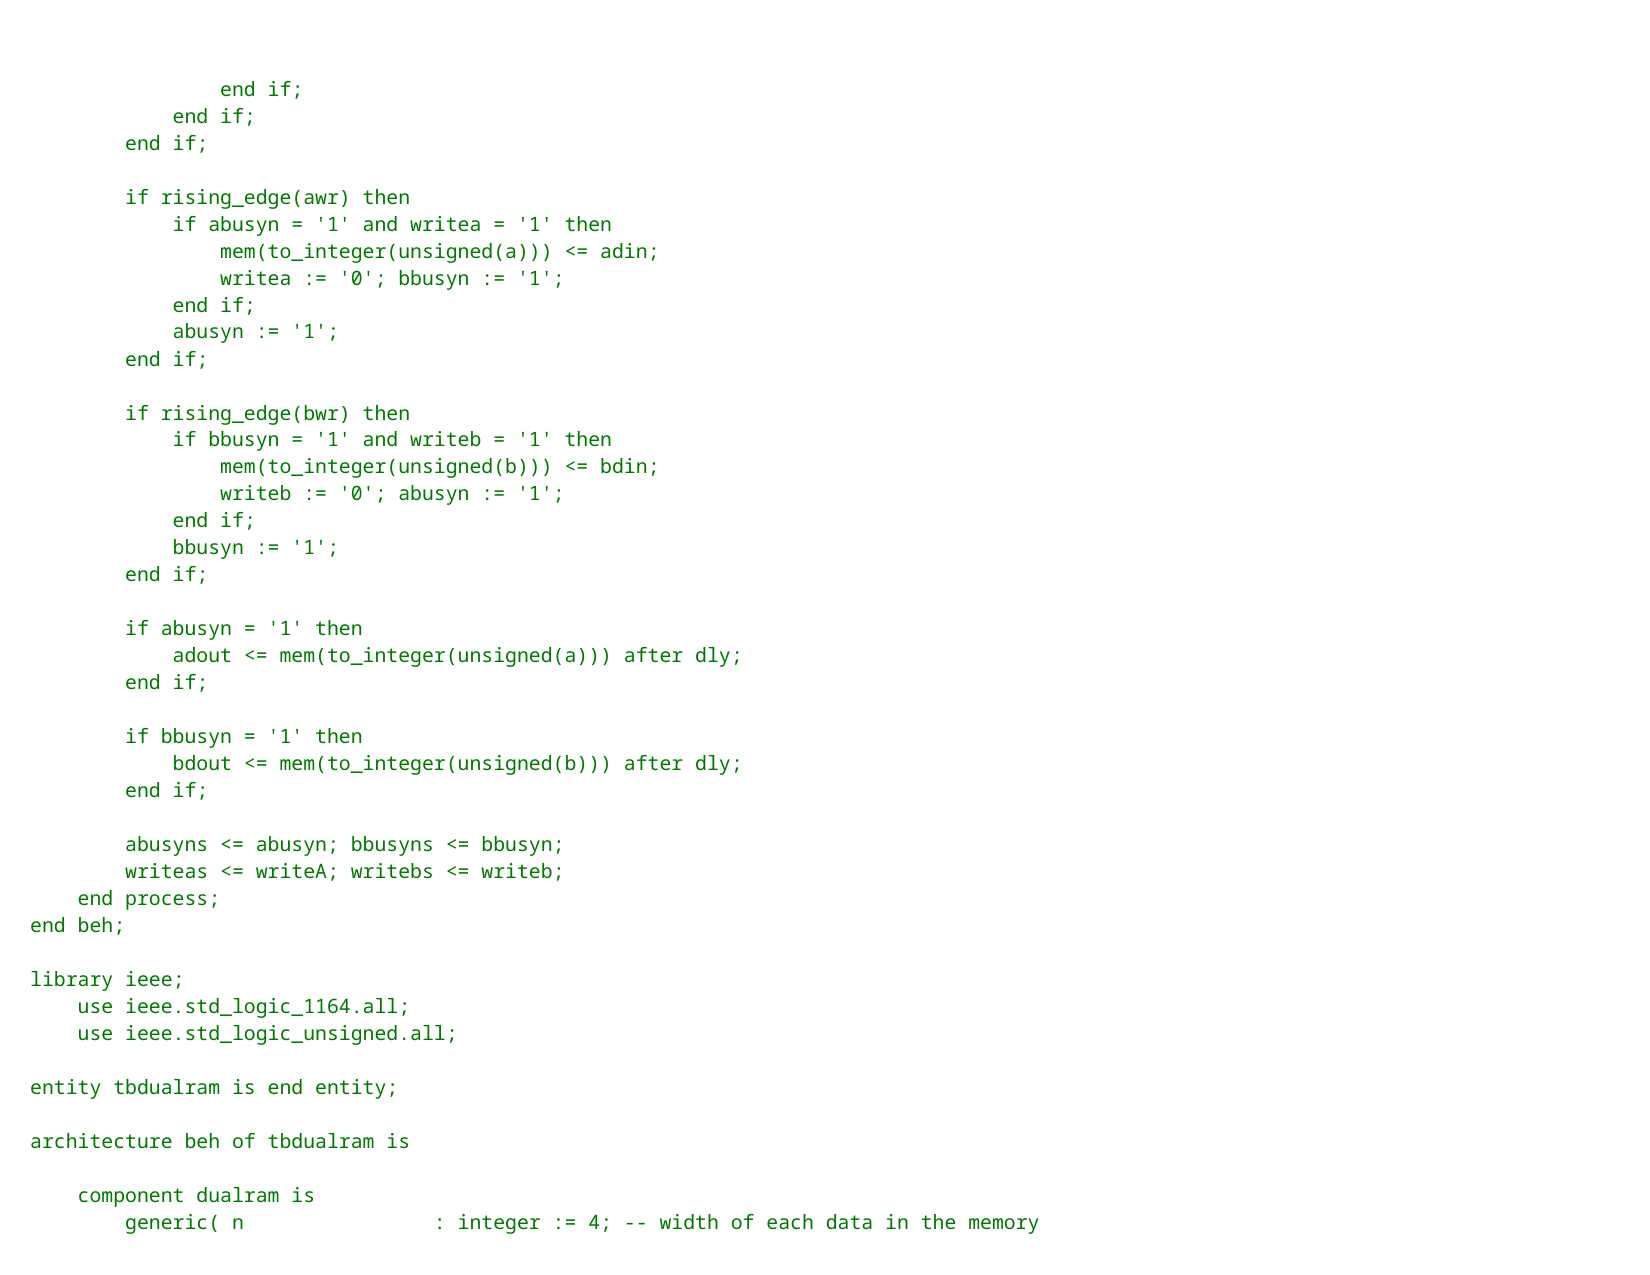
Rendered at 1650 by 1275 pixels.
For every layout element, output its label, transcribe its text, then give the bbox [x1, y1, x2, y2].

text abusyns <= abusyn; bbusyns <= bbusyn; [30, 830, 1620, 857]
text end if; [30, 507, 1620, 534]
text mem(to_integer(unsigned(a))) <= adin; [30, 237, 1620, 264]
text end if; [30, 291, 1620, 318]
text mem(to_integer(unsigned(b))) <= bdin; [30, 453, 1620, 480]
text end if; [30, 75, 1620, 102]
text generic( n : integer := 4; -- width of each data in the memory [30, 1208, 1620, 1235]
text writeb := '0'; abusyn := '1'; [30, 480, 1620, 507]
text architecture beh of tbdualram is [30, 1127, 1620, 1154]
text end if; [30, 102, 1620, 129]
text end beh; [30, 911, 1620, 938]
text entity tbdualram is end entity; [30, 1073, 1620, 1100]
text if abusyn = '1' and writea = '1' then [30, 210, 1620, 237]
text end if; [30, 668, 1620, 696]
text end if; [30, 129, 1620, 156]
text abusyn := '1'; [30, 318, 1620, 345]
text if abusyn = '1' then [30, 614, 1620, 642]
text end if; [30, 561, 1620, 588]
text if bbusyn = '1' and writeb = '1' then [30, 426, 1620, 453]
text writea := '0'; bbusyn := '1'; [30, 264, 1620, 291]
text library ieee; [30, 965, 1620, 992]
text end if; [30, 345, 1620, 372]
text end if; [30, 776, 1620, 803]
text use ieee.std_logic_unsigned.all; [30, 1019, 1620, 1046]
text end process; [30, 884, 1620, 911]
text if rising_edge(bwr) then [30, 399, 1620, 426]
text bbusyn := '1'; [30, 534, 1620, 561]
text if rising_edge(awr) then [30, 183, 1620, 210]
text use ieee.std_logic_1164.all; [30, 992, 1620, 1019]
text writeas <= writeA; writebs <= writeb; [30, 857, 1620, 884]
text bdout <= mem(to_integer(unsigned(b))) after dly; [30, 749, 1620, 776]
text component dualram is [30, 1181, 1620, 1208]
text adout <= mem(to_integer(unsigned(a))) after dly; [30, 642, 1620, 668]
text if bbusyn = '1' then [30, 722, 1620, 749]
